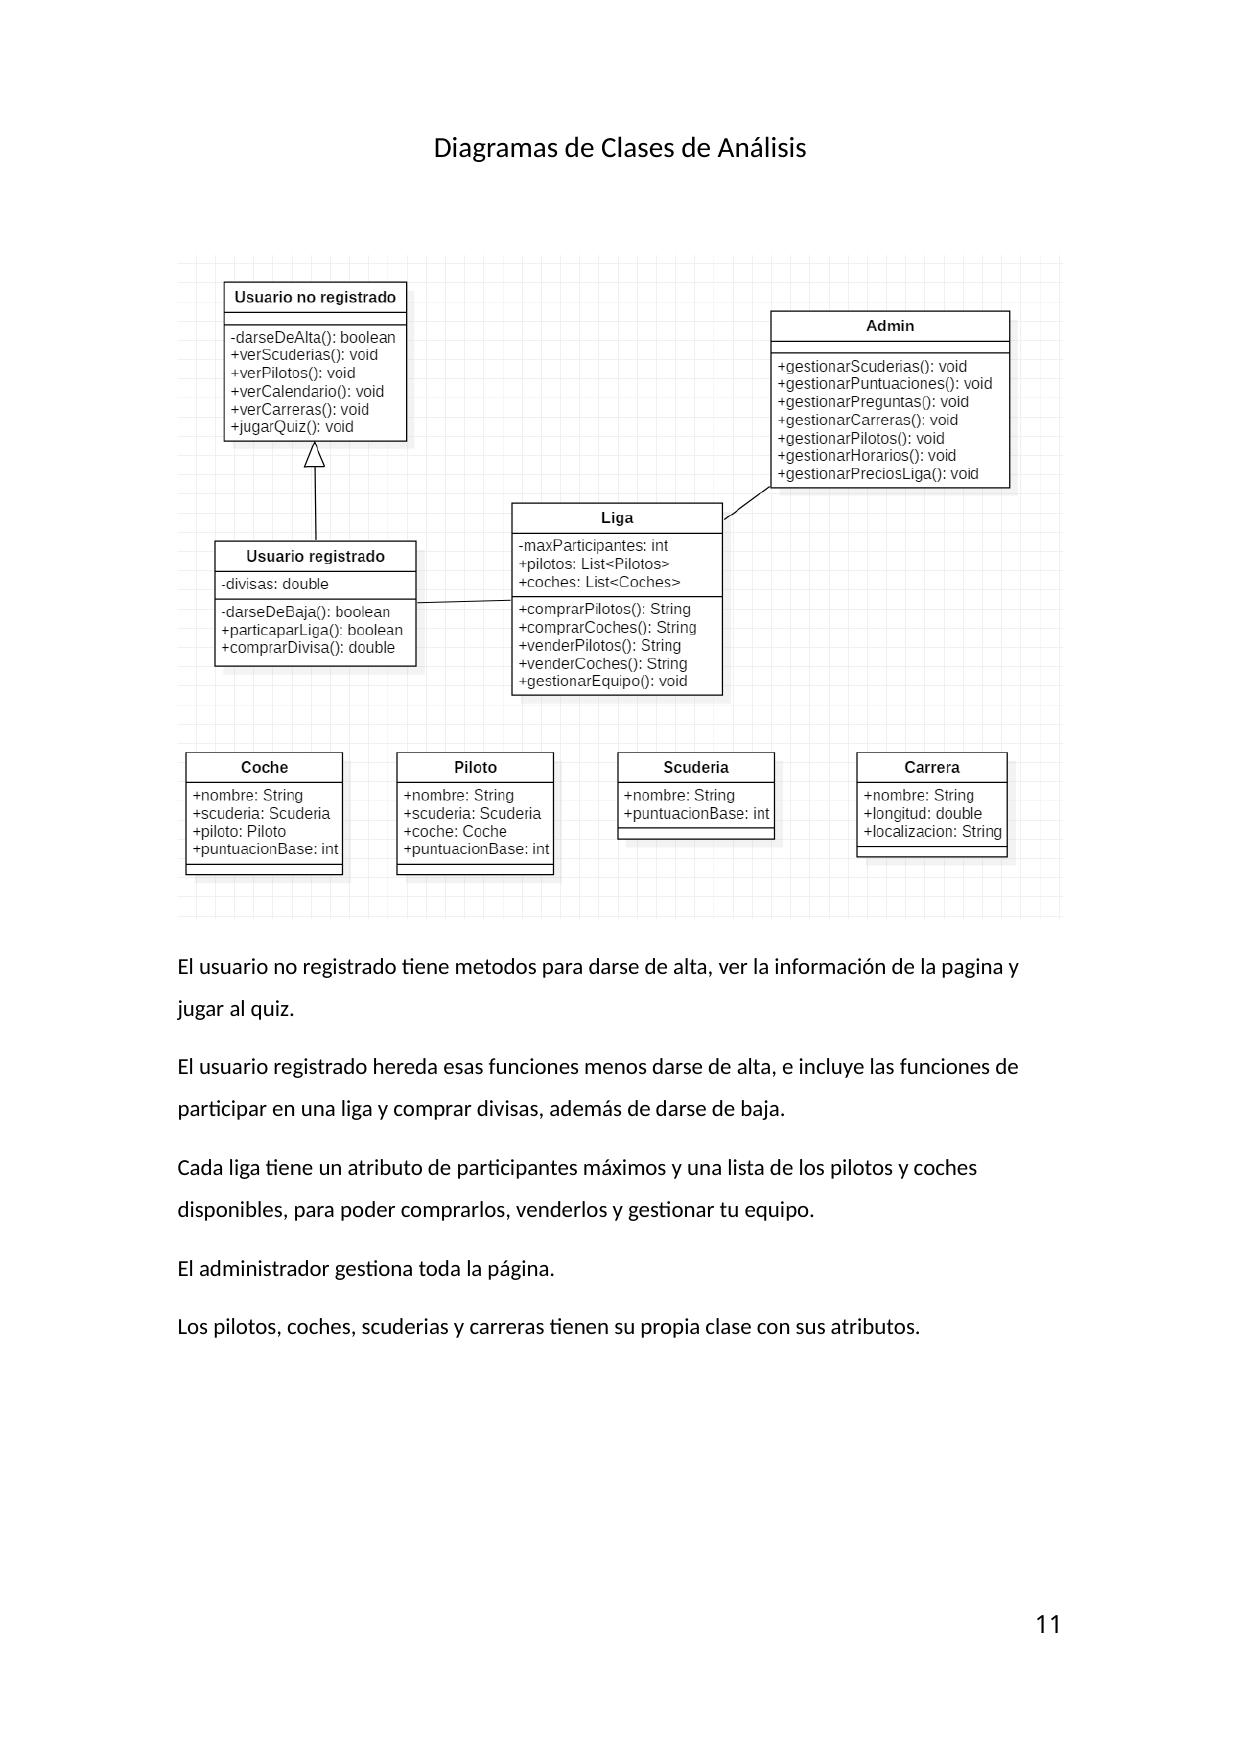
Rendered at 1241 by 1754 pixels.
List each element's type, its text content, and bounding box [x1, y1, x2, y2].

subtitle Diagramas de Clases de Análisis [177, 129, 1063, 165]
text Los pilotos, coches, scuderias y carreras tienen su propia clase con sus atributos. [177, 1312, 1063, 1340]
text El usuario registrado hereda esas funciones menos darse de alta, e incluye las funciones de participar en una liga y comprar divisas, además de darse de baja. [177, 1052, 1063, 1122]
text El usuario no registrado tiene metodos para darse de alta, ver la información de la pagina y jugar al quiz. [177, 952, 1063, 1022]
text Cada liga tiene un atributo de participantes máximos y una lista de los pilotos y coches disponibles, para poder comprarlos, venderlos y gestionar tu equipo. [177, 1153, 1063, 1223]
text El administrador gestiona toda la página. [177, 1254, 1063, 1282]
